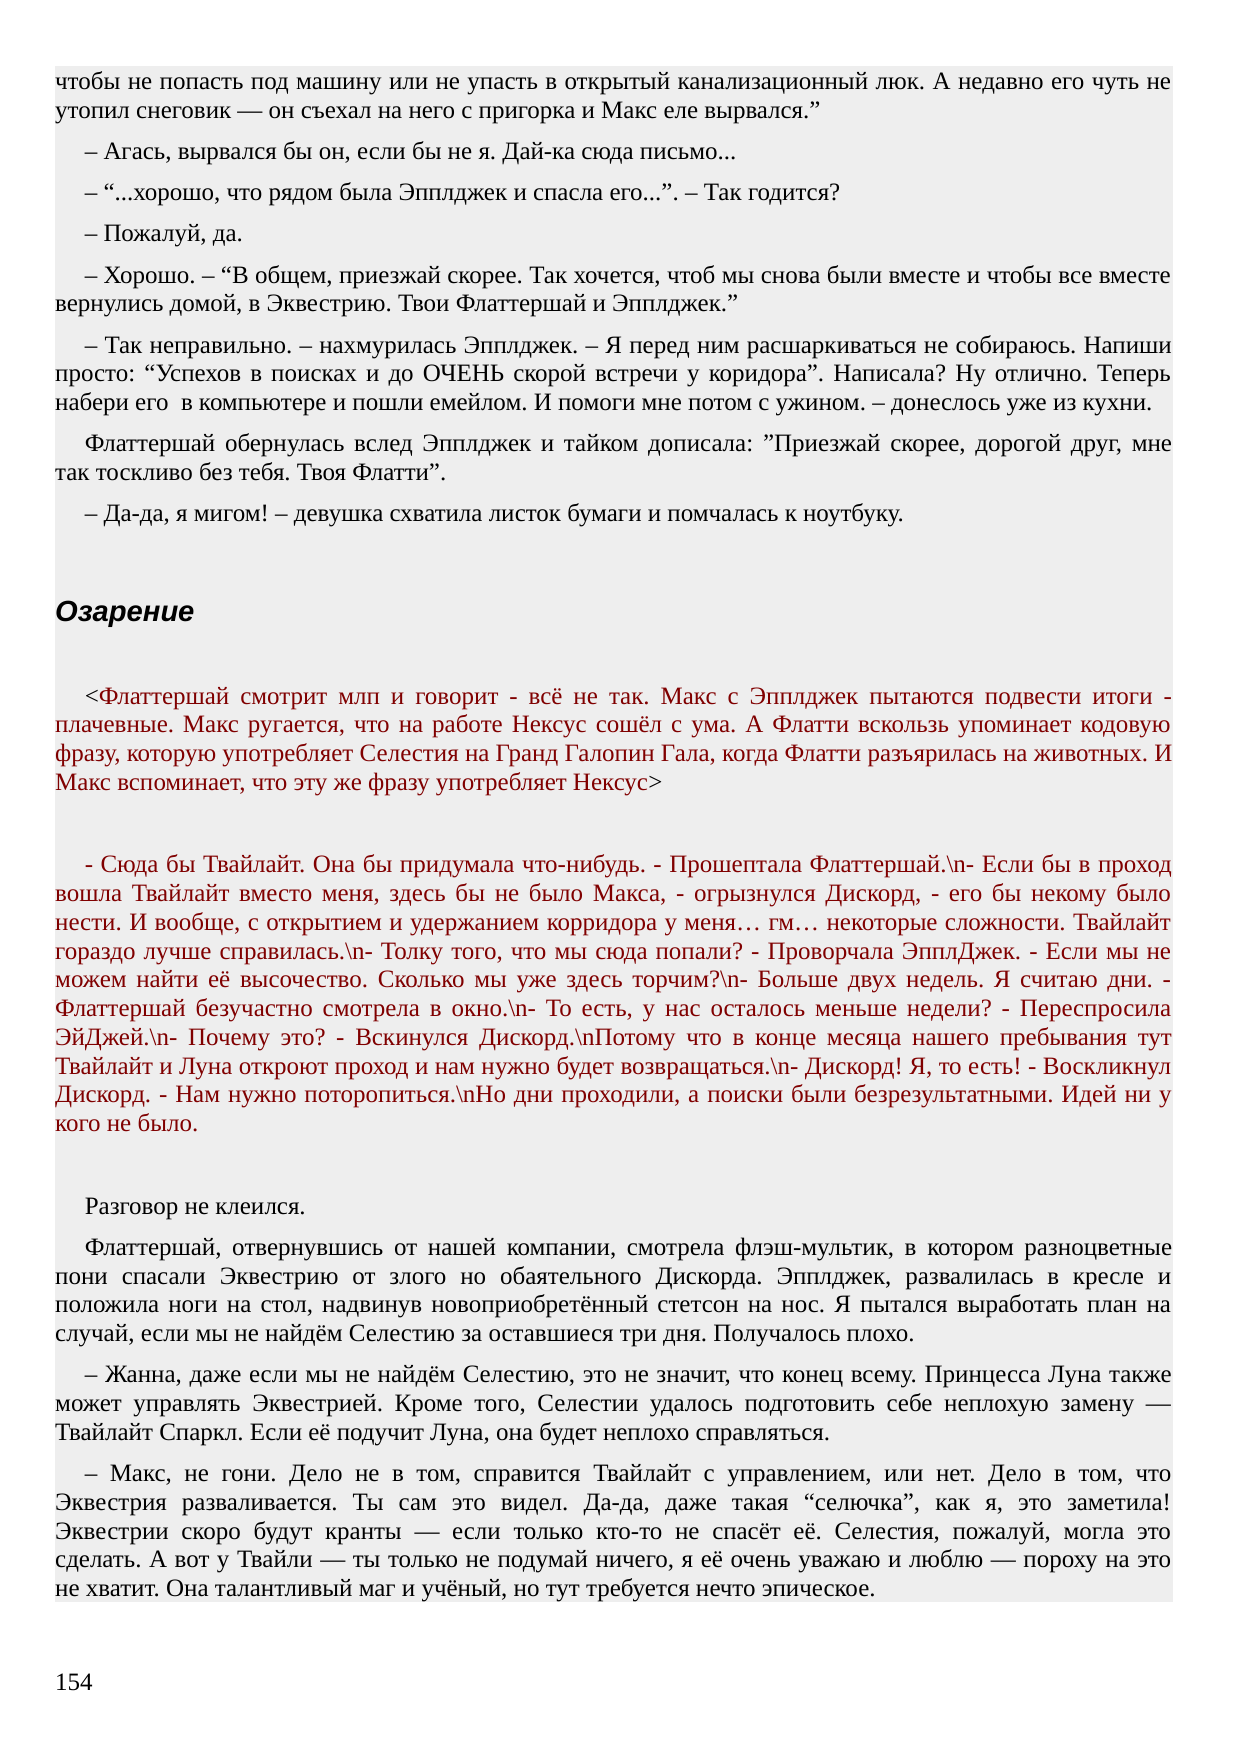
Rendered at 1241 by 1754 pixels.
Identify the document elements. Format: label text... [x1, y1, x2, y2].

text Флаттершай, отвернувшись от нашей компании, смотрела флэш-мультик, в котором разноцветные пони спасали Эквестрию от злого но обаятельного Дискорда. Эпплджек, развалилась в кресле и положила ноги на стол, надвинув новоприобретённый стетсон на нос. Я пытался выработать план на случай, если мы не найдём Селестию за оставшиеся три дня. Получалось плохо. [55, 1232, 1173, 1347]
text Флаттершай обернулась вслед Эпплджек и тайком дописала: ”Приезжай скорее, дорогой друг, мне так тоскливо без тебя. Твоя Флатти”. [55, 428, 1173, 486]
text – Макс, не гони. Дело не в том, справится Твайлайт с управлением, или нет. Дело в том, что Эквестрия разваливается. Ты сам это видел. Да-да, даже такая “селючка”, как я, это заметила! Эквестрии скоро будут кранты — если только кто-то не спасёт её. Селестия, пожалуй, могла это сделать. А вот у Твайли — ты только не подумай ничего, я её очень уважаю и люблю — пороху на это не хватит. Она талантливый маг и учёный, но тут требуется нечто эпическое. [55, 1458, 1173, 1602]
text – Хорошо. – “В общем, приезжай скорее. Так хочется, чтоб мы снова были вместе и чтобы все вместе вернулись домой, в Эквестрию. Твои Флаттершай и Эпплджек.” [55, 260, 1173, 317]
text – Пожалуй, да. [55, 218, 1173, 247]
text чтобы не попасть под машину или не упасть в открытый канализационный люк. А недавно его чуть не утопил снеговик — он съехал на него с пригорка и Макс еле вырвался.” [55, 66, 1173, 123]
text Разговор не клеился. [55, 1191, 1173, 1219]
text - Сюда бы Твайлайт. Она бы придумала что-нибудь. - Прошептала Флаттершай.\n- Если бы в проход вошла Твайлайт вместо меня, здесь бы не было Макса, - огрызнулся Дискорд, - его бы некому было нести. И вообще, с открытием и удержанием корридора у меня… гм… некоторые сложности. Твайлайт гораздо лучше справилась.\n- Толку того, что мы сюда попали? - Проворчала ЭпплДжек. - Если мы не можем найти её высочество. Сколько мы уже здесь торчим?\n- Больше двух недель. Я считаю дни. - Флаттершай безучастно смотрела в окно.\n- То есть, у нас осталось меньше недели? - Переспросила ЭйДжей.\n- Почему это? - Вскинулся Дискорд.\nПотому что в конце месяца нашего пребывания тут Твайлайт и Луна откроют проход и нам нужно будет возвращаться.\n- Дискорд! Я, то есть! - Воскликнул Дискорд. - Нам нужно поторопиться.\nНо дни проходили, а поиски были безрезультатными. Идей ни у кого не было. [55, 849, 1173, 1137]
text – Жанна, даже если мы не найдём Селестию, это не значит, что конец всему. Принцесса Луна также может управлять Эквестрией. Кроме того, Селестии удалось подготовить себе неплохую замену — Твайлайт Спаркл. Если её подучит Луна, она будет неплохо справляться. [55, 1359, 1173, 1446]
subtitle Озарение [55, 593, 1173, 627]
text <Флаттершай смотрит млп и говорит - всё не так. Макс с Эпплджек пытаются подвести итоги - плачевные. Макс ругается, что на работе Нексус сошёл с ума. А Флатти вскользь упоминает кодовую фразу, которую употребляет Селестия на Гранд Галопин Гала, когда Флатти разъярилась на животных. И Макс вспоминает, что эту же фразу употребляет Нексус> [55, 681, 1173, 796]
text – “...хорошо, что рядом была Эпплджек и спасла его...”. – Так годится? [55, 177, 1173, 206]
text – Да-да, я мигом! – девушка схватила листок бумаги и помчалась к ноутбуку. [55, 498, 1173, 527]
text – Агась, вырвался бы он, если бы не я. Дай-ка сюда письмо... [55, 136, 1173, 165]
text – Так неправильно. – нахмурилась Эпплджек. – Я перед ним расшаркиваться не собираюсь. Напиши просто: “Успехов в поисках и до ОЧЕНЬ скорой встречи у коридора”. Написала? Ну отлично. Теперь набери его в компьютере и пошли емейлом. И помоги мне потом с ужином. – донеслось уже из кухни. [55, 330, 1173, 416]
